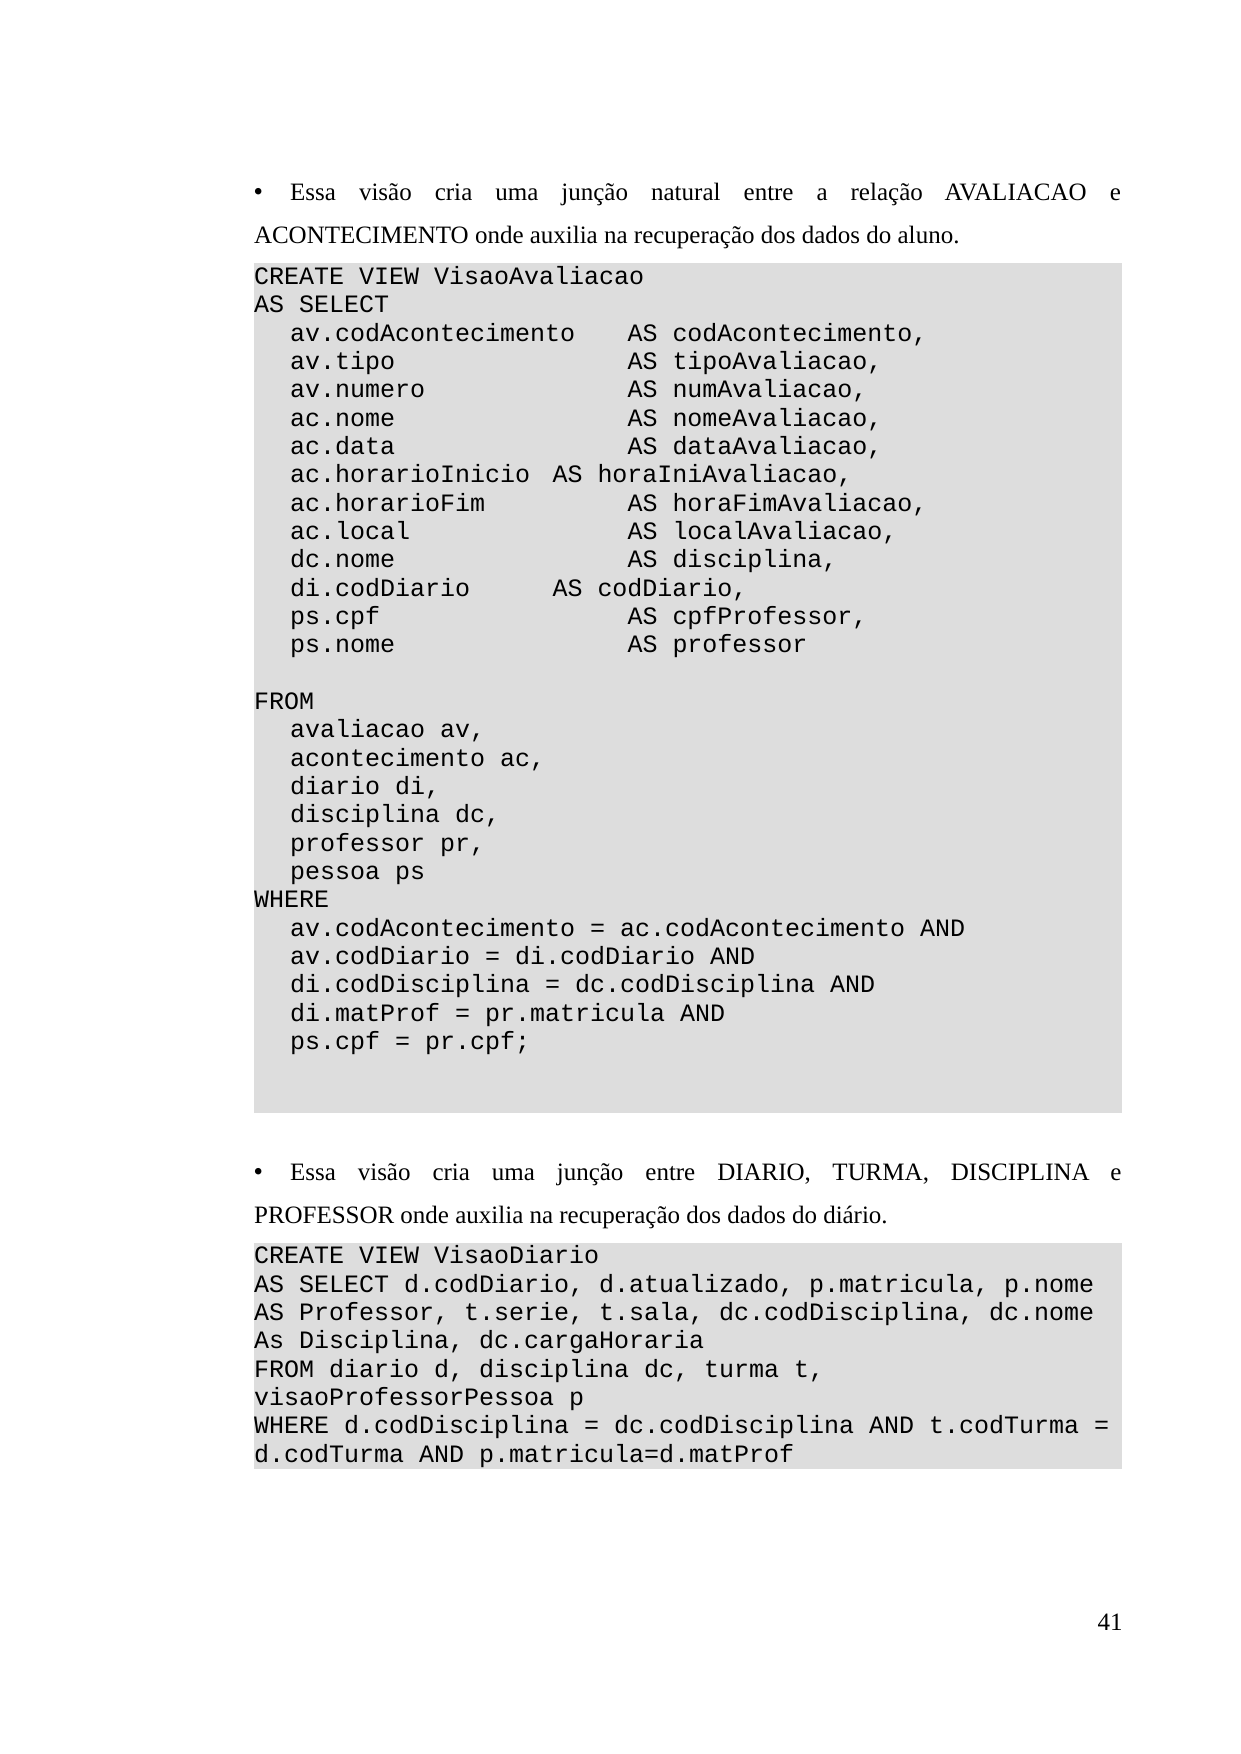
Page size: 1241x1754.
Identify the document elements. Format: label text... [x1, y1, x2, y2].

list Essa visão cria uma junção natural entre a relação AVALIACAO e ACONTECIMENTO onde auxilia na recuperação dos dados do aluno. [254, 177, 1122, 249]
text CREATE VIEW VisaoDiario [254, 1243, 1122, 1271]
text av.codDiario = di.codDiario AND [254, 943, 1122, 972]
text professor pr, [254, 830, 1122, 858]
text ac.local AS localAvaliacao, [254, 518, 1122, 547]
text diario di, [254, 773, 1122, 802]
list Essa visão cria uma junção entre DIARIO, TURMA, DISCIPLINA e PROFESSOR onde auxilia na recuperação dos dados do diário. [254, 1157, 1122, 1228]
text ps.cpf AS cpfProfessor, [254, 603, 1122, 632]
text disciplina dc, [254, 802, 1122, 830]
text acontecimento ac, [254, 745, 1122, 773]
text WHERE d.codDisciplina = dc.codDisciplina AND t.codTurma = d.codTurma AND p.matricula=d.matProf [254, 1413, 1122, 1469]
text di.codDiario AS codDiario, [254, 575, 1122, 603]
text av.codAcontecimento = ac.codAcontecimento AND [254, 915, 1122, 943]
text av.codAcontecimento AS codAcontecimento, [254, 320, 1122, 348]
text ac.horarioFim AS horaFimAvaliacao, [254, 490, 1122, 518]
text av.numero AS numAvaliacao, [254, 377, 1122, 405]
text avaliacao av, [254, 717, 1122, 745]
text ac.nome AS nomeAvaliacao, [254, 405, 1122, 433]
text FROM diario d, disciplina dc, turma t, visaoProfessorPessoa p [254, 1356, 1122, 1413]
text ac.data AS dataAvaliacao, [254, 433, 1122, 462]
text dc.nome AS disciplina, [254, 547, 1122, 575]
text ps.cpf = pr.cpf; [254, 1028, 1122, 1057]
text av.tipo AS tipoAvaliacao, [254, 348, 1122, 377]
text FROM [254, 688, 1122, 717]
text AS SELECT d.codDiario, d.atualizado, p.matricula, p.nome AS Professor, t.serie, t.sala, dc.codDisciplina, dc.nome As Disciplina, dc.cargaHoraria [254, 1271, 1122, 1356]
text CREATE VIEW VisaoAvaliacao [254, 263, 1122, 292]
text WHERE [254, 887, 1122, 915]
text AS SELECT [254, 292, 1122, 320]
text di.codDisciplina = dc.codDisciplina AND [254, 972, 1122, 1000]
text ac.horarioInicio AS horaIniAvaliacao, [254, 462, 1122, 490]
text di.matProf = pr.matricula AND [254, 1000, 1122, 1028]
text pessoa ps [254, 858, 1122, 887]
text ps.nome AS professor [254, 632, 1122, 660]
